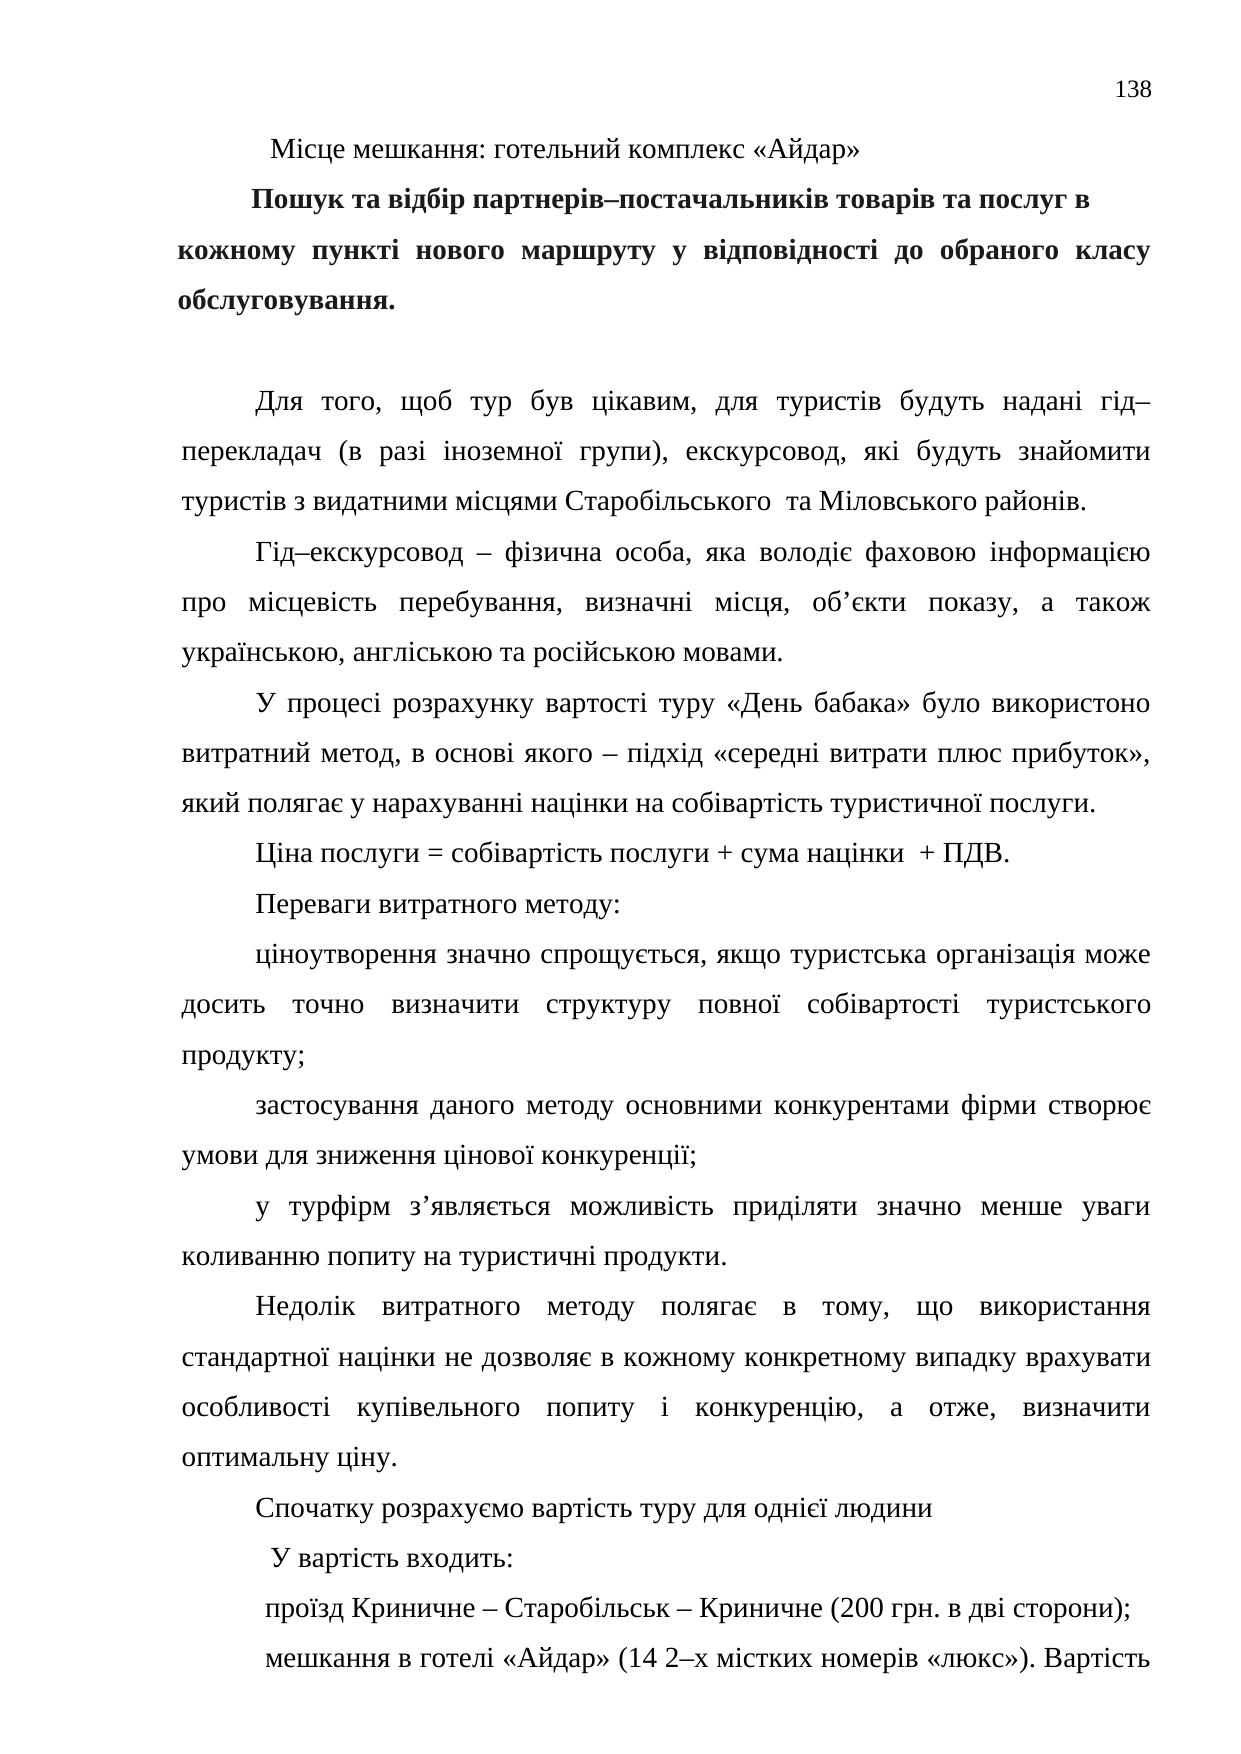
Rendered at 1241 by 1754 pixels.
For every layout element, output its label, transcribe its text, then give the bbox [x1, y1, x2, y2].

text Ціна послуги = собівартість послуги + сума націнки + ПДВ. [181, 836, 1152, 869]
text Місце мешкання: готельний комплекс «Айдар» [181, 131, 1152, 165]
text застосування даного методу основними конкурентами фірми створює умови для зниження цінової конкуренції; [181, 1087, 1152, 1171]
text Недолік витратного методу полягає в тому, що використання стандартної націнки не дозволяє в кожному конкретному випадку врахувати особливості купівельного попиту і конкуренцію, а отже, визначити оптимальну ціну. [181, 1288, 1152, 1473]
text мешкання в готелі «Айдар» (14 2–х містких номерів «люкс»). Вартість [265, 1641, 1152, 1674]
text Гід–екскурсовод – фізична особа, яка володіє фаховою інформацією про місцевість перебування, визначні місця, об’єкти показу, а також українською, англіською та російською мовами. [181, 534, 1152, 668]
text Спочатку розрахуємо вартість туру для однієї людини [181, 1490, 1152, 1523]
text ціноутворення значно спрощується, якщо туристська організація може досить точно визначити структуру повної собівартості туристського продукту; [181, 936, 1152, 1070]
text У процесі розрахунку вартості туру «День бабака» було використоно витратний метод, в основі якого – підхід «середні витрати плюс прибуток», який полягає у нарахуванні націнки на собівартість туристичної послуги. [181, 685, 1152, 819]
text У вартість входить: [181, 1540, 1152, 1573]
text проїзд Криничне – Старобільськ – Криничне (200 грн. в дві сторони); [265, 1590, 1152, 1624]
text у турфірм з’являється можливість приділяти значно менше уваги коливанню попиту на туристичні продукти. [181, 1188, 1152, 1272]
text Для того, щоб тур був цікавим, для туристів будуть надані гід–перекладач (в разі іноземної групи), екскурсовод, які будуть знайомити туристів з видатними місцями Старобільського та Міловського районів. [181, 383, 1152, 517]
text Пошук та відбір партнерів–постачальників товарів та послуг в [177, 182, 1152, 215]
text Переваги витратного методу: [181, 886, 1152, 919]
text кожному пункті нового маршруту у відповідності до обраного класу обслуговування. [177, 232, 1152, 316]
